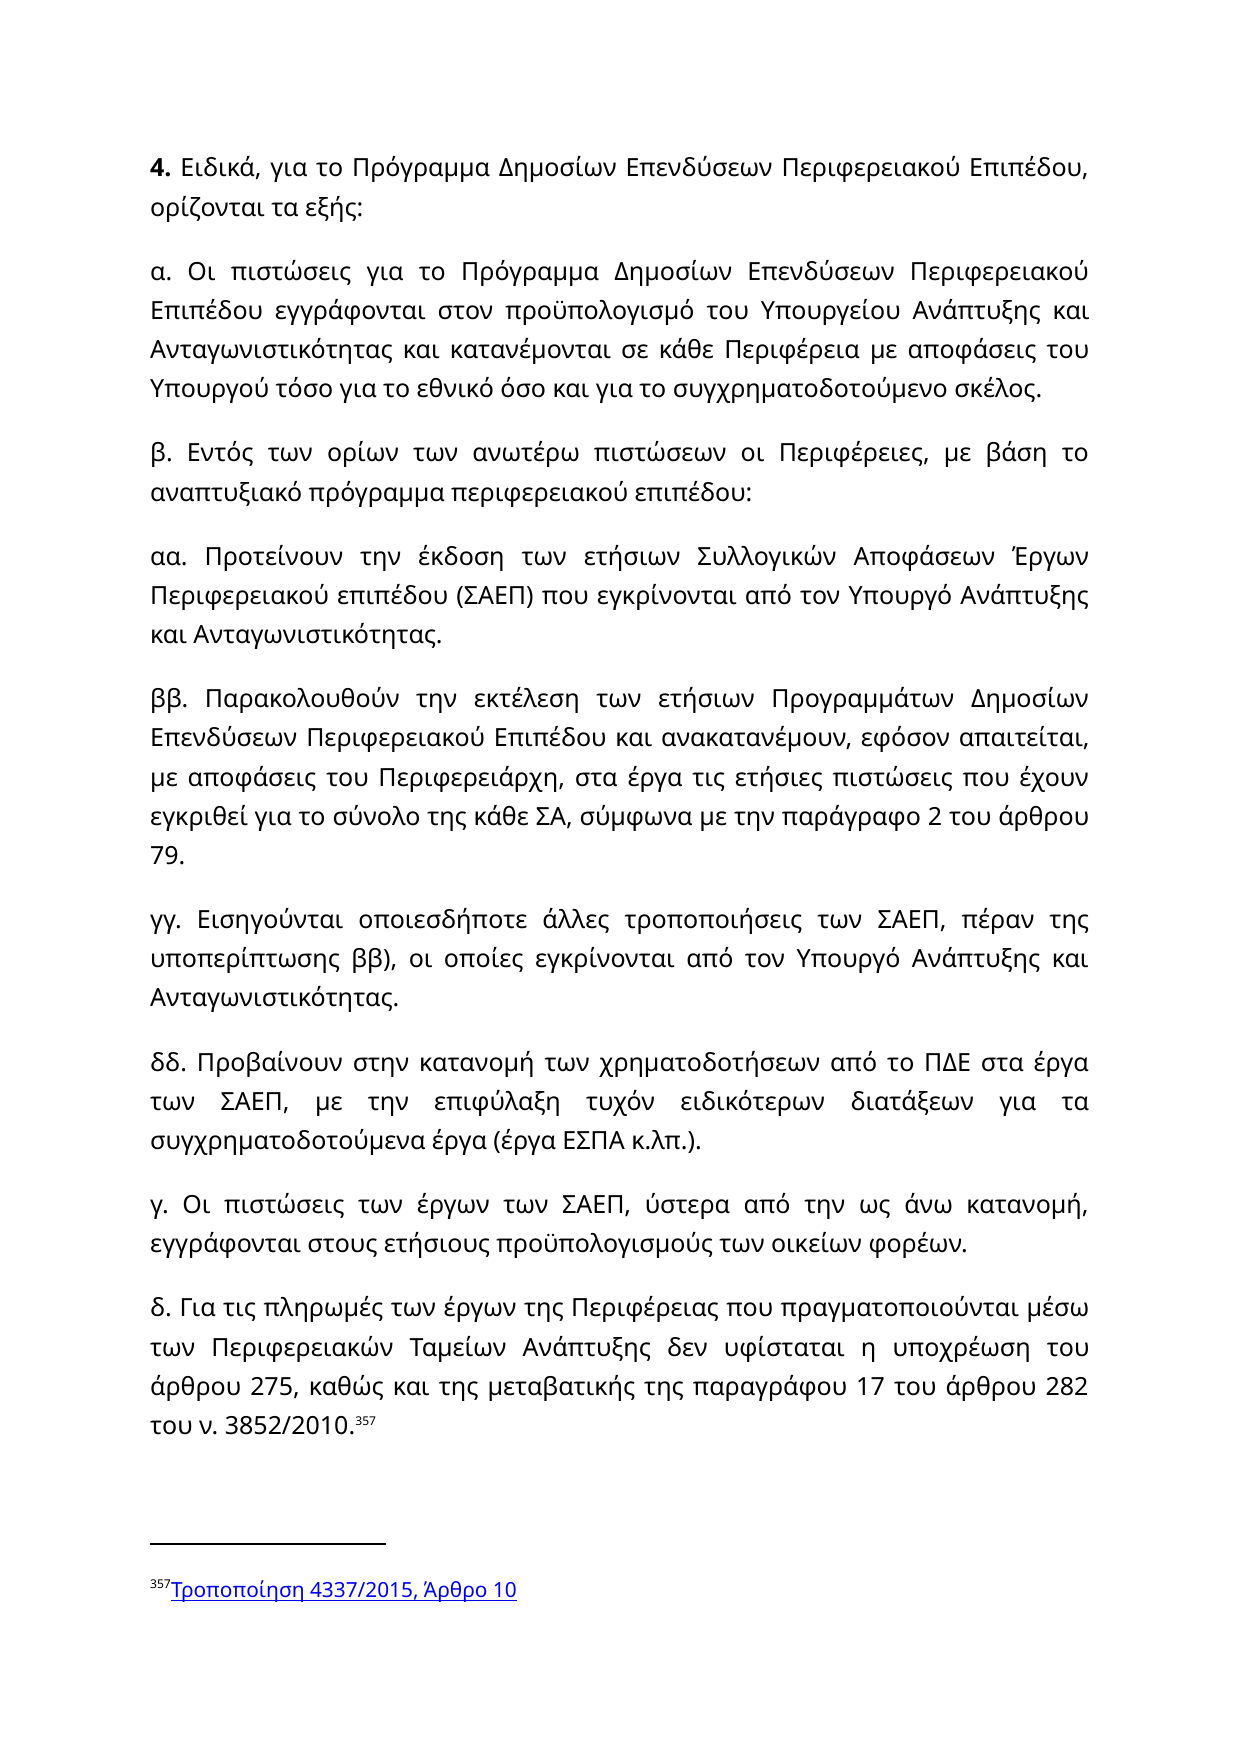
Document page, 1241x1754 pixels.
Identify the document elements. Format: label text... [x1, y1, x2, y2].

text δ. Για τις πληρωμές των έργων της Περιφέρειας που πραγματοποιούνται μέσω των Περιφερειακών Ταμείων Ανάπτυξης δεν υφίσταται η υποχρέωση του άρθρου 275, καθώς και της μεταβατικής της παραγράφου 17 του άρθρου 282 του ν. 3852/2010. [150, 1290, 1090, 1442]
text γ. Οι πιστώσεις των έργων των ΣΑΕΠ, ύστερα από την ως άνω κατανομή, εγγράφονται στους ετήσιους προϋπολογισμούς των οικείων φορέων. [150, 1187, 1090, 1260]
text γγ. Εισηγούνται οποιεσδήποτε άλλες τροποποιήσεις των ΣΑΕΠ, πέραν της υποπερίπτωσης ββ), οι οποίες εγκρίνονται από τον Υπουργό Ανάπτυξης και Ανταγωνιστικότητας. [150, 902, 1090, 1014]
text αα. Προτείνουν την έκδοση των ετήσιων Συλλογικών Αποφάσεων Έργων Περιφερειακού επιπέδου (ΣΑΕΠ) που εγκρίνονται από τον Υπουργό Ανάπτυξης και Ανταγωνιστικότητας. [150, 538, 1090, 651]
text α. Οι πιστώσεις για το Πρόγραμμα Δημοσίων Επενδύσεων Περιφερειακού Επιπέδου εγγράφονται στον προϋπολογισμό του Υπουργείου Ανάπτυξης και Ανταγωνιστικότητας και κατανέμονται σε κάθε Περιφέρεια με αποφάσεις του Υπουργού τόσο για το εθνικό όσο και για το συγχρηματοδοτούμενο σκέλος. [150, 253, 1090, 405]
text Τροποποίηση 4337/2015, Άρθρο 10 [150, 1576, 1090, 1604]
text δδ. Προβαίνουν στην κατανομή των χρηματοδοτήσεων από το ΠΔΕ στα έργα των ΣΑΕΠ, με την επιφύλαξη τυχόν ειδικότερων διατάξεων για τα συγχρηματοδοτούμενα έργα (έργα ΕΣΠΑ κ.λπ.). [150, 1044, 1090, 1157]
text ββ. Παρακολουθούν την εκτέλεση των ετήσιων Προγραμμάτων Δημοσίων Επενδύσεων Περιφερειακού Επιπέδου και ανακατανέμουν, εφόσον απαιτείται, με αποφάσεις του Περιφερειάρχη, στα έργα τις ετήσιες πιστώσεις που έχουν εγκριθεί για το σύνολο της κάθε ΣΑ, σύμφωνα με την παράγραφο 2 του άρθρου 79. [150, 681, 1090, 872]
text 4. Ειδικά, για το Πρόγραμμα Δημοσίων Επενδύσεων Περιφερειακού Επιπέδου, ορίζονται τα εξής: [150, 150, 1090, 223]
text β. Εντός των ορίων των ανωτέρω πιστώσεων οι Περιφέρειες, με βάση το αναπτυξιακό πρόγραμμα περιφερειακού επιπέδου: [150, 435, 1090, 508]
